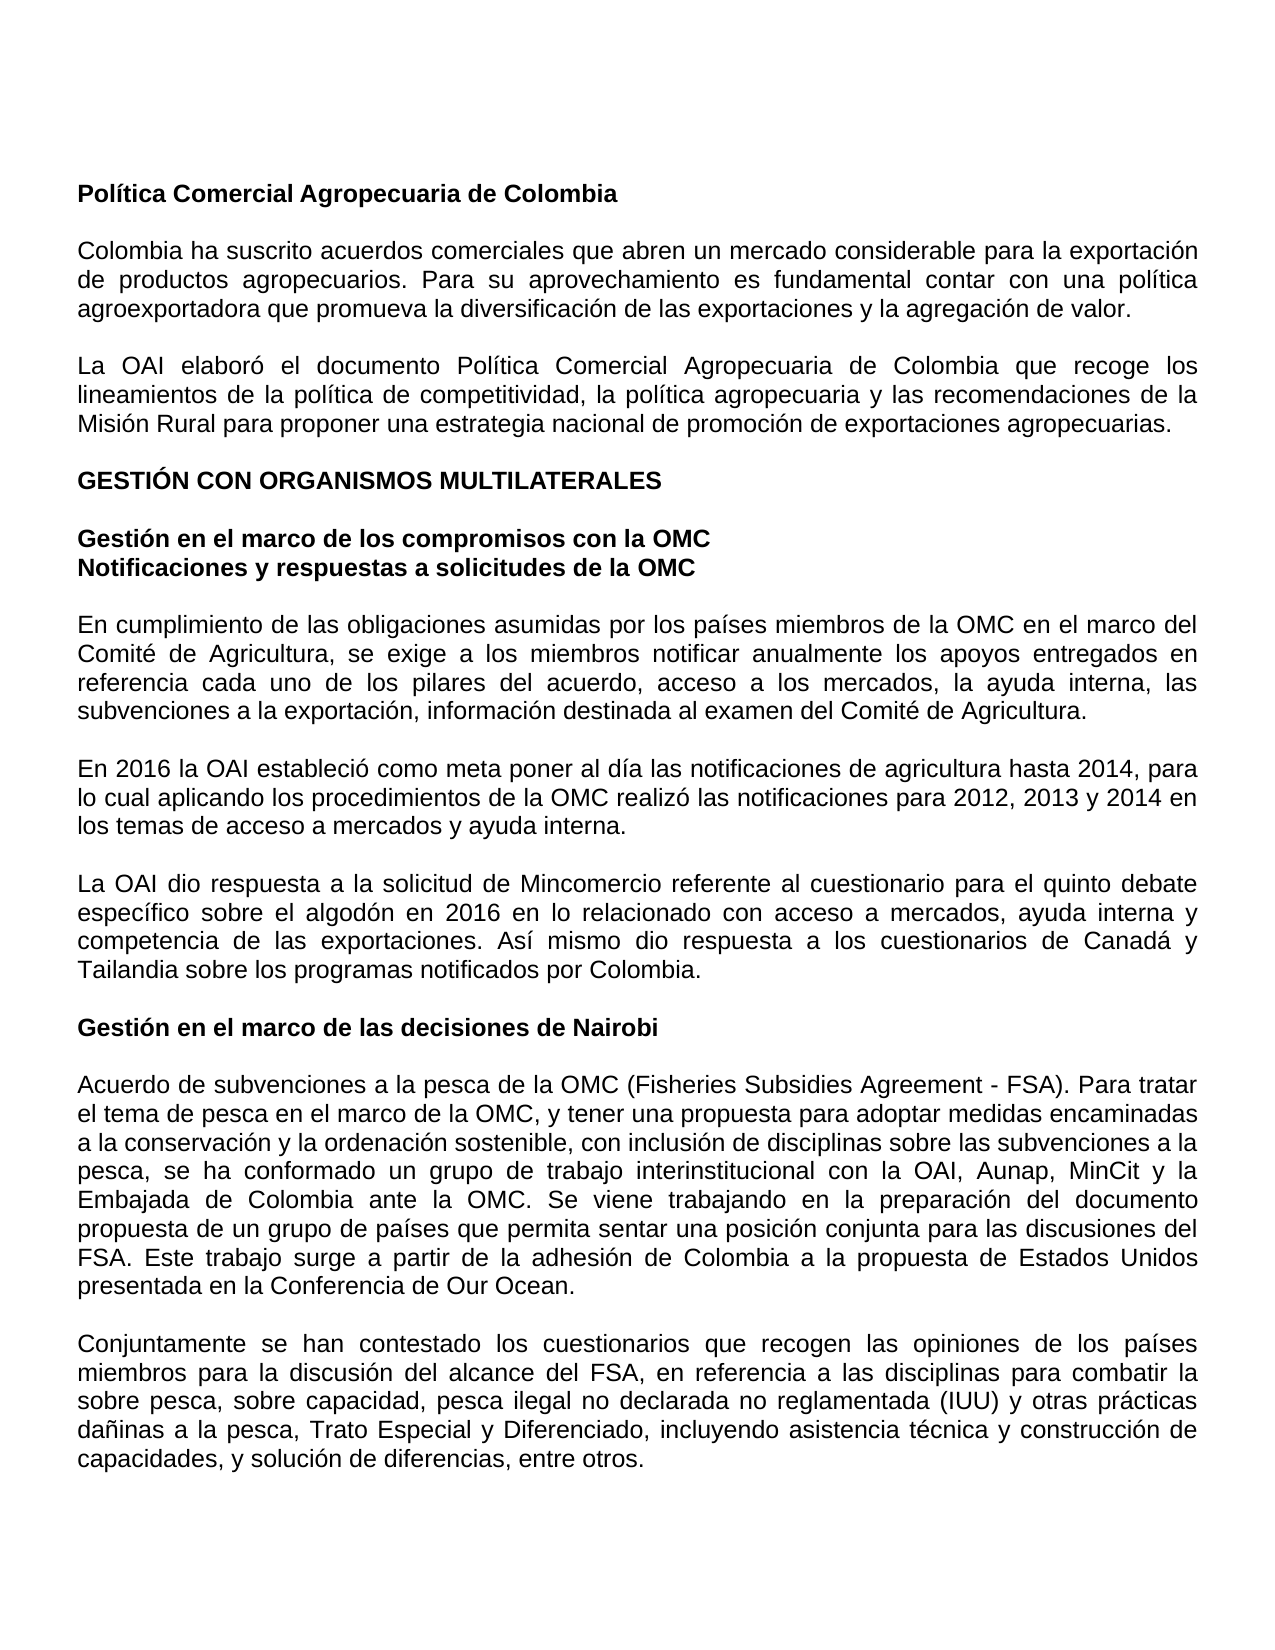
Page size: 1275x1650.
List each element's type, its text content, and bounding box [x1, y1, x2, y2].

subtitle Gestión en el marco de los compromisos con la OMC [77, 524, 1200, 552]
list Acuerdo de subvenciones a la pesca de la OMC (Fisheries Subsidies Agreement - FSA). Para tratar el tema de pesca en el marco de la OMC, y tener una propuesta para adoptar medidas encaminadas a la conservación y la ordenación sostenible, con inclusión de disciplinas sobre las subvenciones a la pesca, se ha conformado un grupo de trabajo interinstitucional con la OAI, Aunap, MinCit y la Embajada de Colombia ante la OMC. Se viene trabajando en la preparación del documento propuesta de un grupo de países que permita sentar una posición conjunta para las discusiones del FSA. Este trabajo surge a partir de la adhesión de Colombia a la propuesta de Estados Unidos presentada en la Conferencia de Our Ocean. [77, 1070, 1200, 1300]
subtitle Gestión en el marco de las decisiones de Nairobi [77, 1012, 1200, 1041]
subtitle Política Comercial Agropecuaria de Colombia [77, 179, 1200, 207]
subtitle GESTIÓN CON ORGANISMOS MULTILATERALES [77, 466, 1200, 495]
subtitle Notificaciones y respuestas a solicitudes de la OMC [77, 552, 1200, 581]
list La OAI elaboró el documento Política Comercial Agropecuaria de Colombia que recoge los lineamientos de la política de competitividad, la política agropecuaria y las recomendaciones de la Misión Rural para proponer una estrategia nacional de promoción de exportaciones agropecuarias. [77, 351, 1200, 437]
list En 2016 la OAI estableció como meta poner al día las notificaciones de agricultura hasta 2014, para lo cual aplicando los procedimientos de la OMC realizó las notificaciones para 2012, 2013 y 2014 en los temas de acceso a mercados y ayuda interna. [77, 754, 1200, 840]
list La OAI dio respuesta a la solicitud de Mincomercio referente al cuestionario para el quinto debate específico sobre el algodón en 2016 en lo relacionado con acceso a mercados, ayuda interna y competencia de las exportaciones. Así mismo dio respuesta a los cuestionarios de Canadá y Tailandia sobre los programas notificados por Colombia. [77, 869, 1200, 984]
list Conjuntamente se han contestado los cuestionarios que recogen las opiniones de los países miembros para la discusión del alcance del FSA, en referencia a las disciplinas para combatir la sobre pesca, sobre capacidad, pesca ilegal no declarada no reglamentada (IUU) y otras prácticas dañinas a la pesca, Trato Especial y Diferenciado, incluyendo asistencia técnica y construcción de capacidades, y solución de diferencias, entre otros. [77, 1329, 1200, 1472]
list Colombia ha suscrito acuerdos comerciales que abren un mercado considerable para la exportación de productos agropecuarios. Para su aprovechamiento es fundamental contar con una política agroexportadora que promueva la diversificación de las exportaciones y la agregación de valor. [77, 236, 1200, 322]
list En cumplimiento de las obligaciones asumidas por los países miembros de la OMC en el marco del Comité de Agricultura, se exige a los miembros notificar anualmente los apoyos entregados en referencia cada uno de los pilares del acuerdo, acceso a los mercados, la ayuda interna, las subvenciones a la exportación, información destinada al examen del Comité de Agricultura. [77, 610, 1200, 725]
